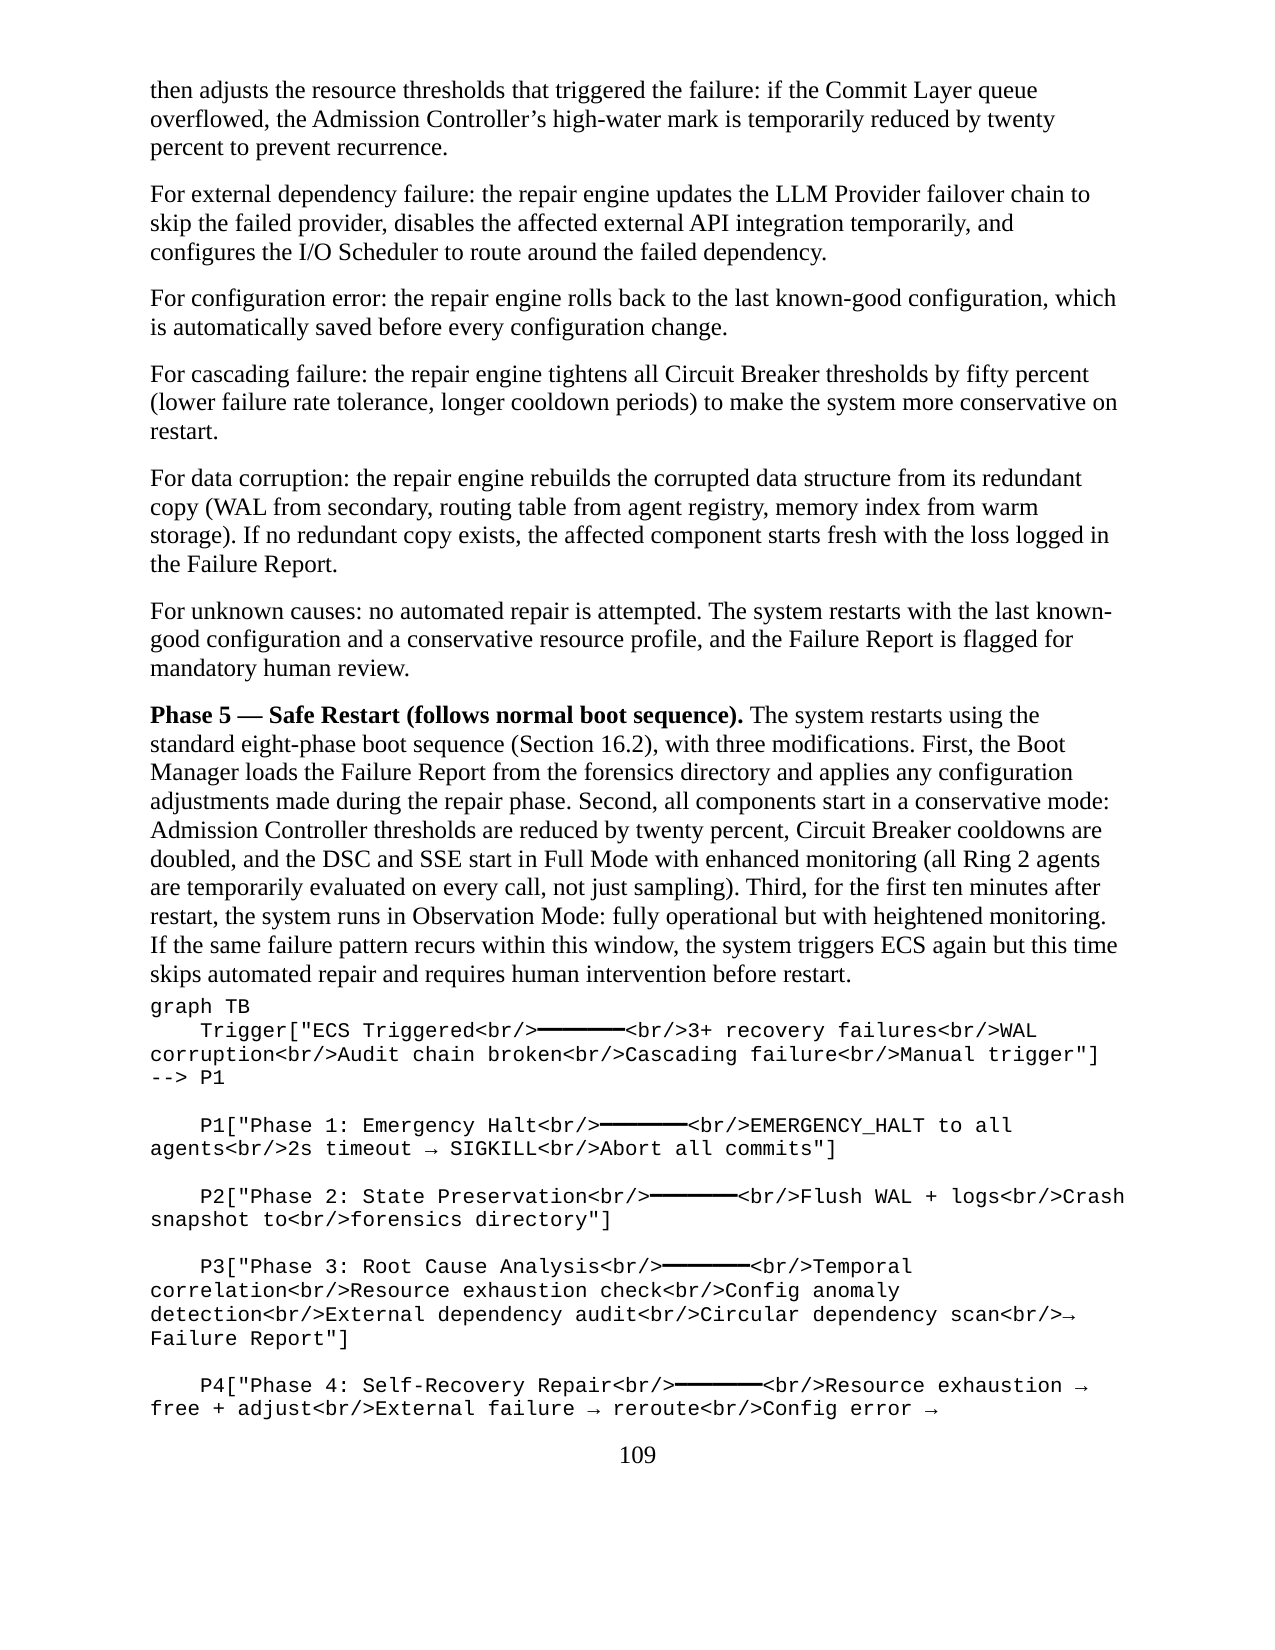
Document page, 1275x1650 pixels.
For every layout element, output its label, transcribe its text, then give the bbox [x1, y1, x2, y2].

text Phase 5 — Safe Restart (follows normal boot sequence). The system restarts using the standard eight-phase boot sequence (Section 16.2), with three modifications. First, the Boot Manager loads the Failure Report from the forensics directory and applies any configuration adjustments made during the repair phase. Second, all components start in a conservative mode: Admission Controller thresholds are reduced by twenty percent, Circuit Breaker cooldowns are doubled, and the DSC and SSE start in Full Mode with enhanced monitoring (all Ring 2 agents are temporarily evaluated on every call, not just sampling). Third, for the first ten minutes after restart, the system runs in Observation Mode: fully operational but with heightened monitoring. If the same failure pattern recurs within this window, the system triggers ECS again but this time skips automated repair and requires human intervention before restart. [150, 700, 1125, 987]
text For configuration error: the repair engine rolls back to the last known-good configuration, which is automatically saved before every configuration change. [150, 283, 1125, 341]
text For data corruption: the repair engine rebuilds the corrupted data structure from its redundant copy (WAL from secondary, routing table from agent registry, memory index from warm storage). If no redundant copy exists, the affected component starts fresh with the loss logged in the Failure Report. [150, 463, 1125, 578]
text P1["Phase 1: Emergency Halt<br/>━━━━━━━<br/>EMERGENCY_HALT to all agents<br/>2s timeout → SIGKILL<br/>Abort all commits"] [150, 1115, 1125, 1162]
text P2["Phase 2: State Preservation<br/>━━━━━━━<br/>Flush WAL + logs<br/>Crash snapshot to<br/>forensics directory"] [150, 1186, 1125, 1233]
text For unknown causes: no automated repair is attempted. The system restarts with the last known-good configuration and a conservative resource profile, and the Failure Report is flagged for mandatory human review. [150, 596, 1125, 682]
text Trigger["ECS Triggered<br/>━━━━━━━<br/>3+ recovery failures<br/>WAL corruption<br/>Audit chain broken<br/>Cascading failure<br/>Manual trigger"] --> P1 [150, 1020, 1125, 1091]
text For external dependency failure: the repair engine updates the LLM Provider failover chain to skip the failed provider, disables the affected external API integration temporarily, and configures the I/O Scheduler to route around the failed dependency. [150, 179, 1125, 265]
text graph TB [150, 996, 1125, 1020]
text For cascading failure: the repair engine tightens all Circuit Breaker thresholds by fifty percent (lower failure rate tolerance, longer cooldown periods) to make the system more conservative on restart. [150, 359, 1125, 445]
text then adjusts the resource thresholds that triggered the failure: if the Commit Layer queue overflowed, the Admission Controller’s high-water mark is temporarily reduced by twenty percent to prevent recurrence. [150, 75, 1125, 161]
text P4["Phase 4: Self-Recovery Repair<br/>━━━━━━━<br/>Resource exhaustion → free + adjust<br/>External failure → reroute<br/>Config error → [150, 1375, 1125, 1422]
text P3["Phase 3: Root Cause Analysis<br/>━━━━━━━<br/>Temporal correlation<br/>Resource exhaustion check<br/>Config anomaly detection<br/>External dependency audit<br/>Circular dependency scan<br/>→ Failure Report"] [150, 1257, 1125, 1351]
